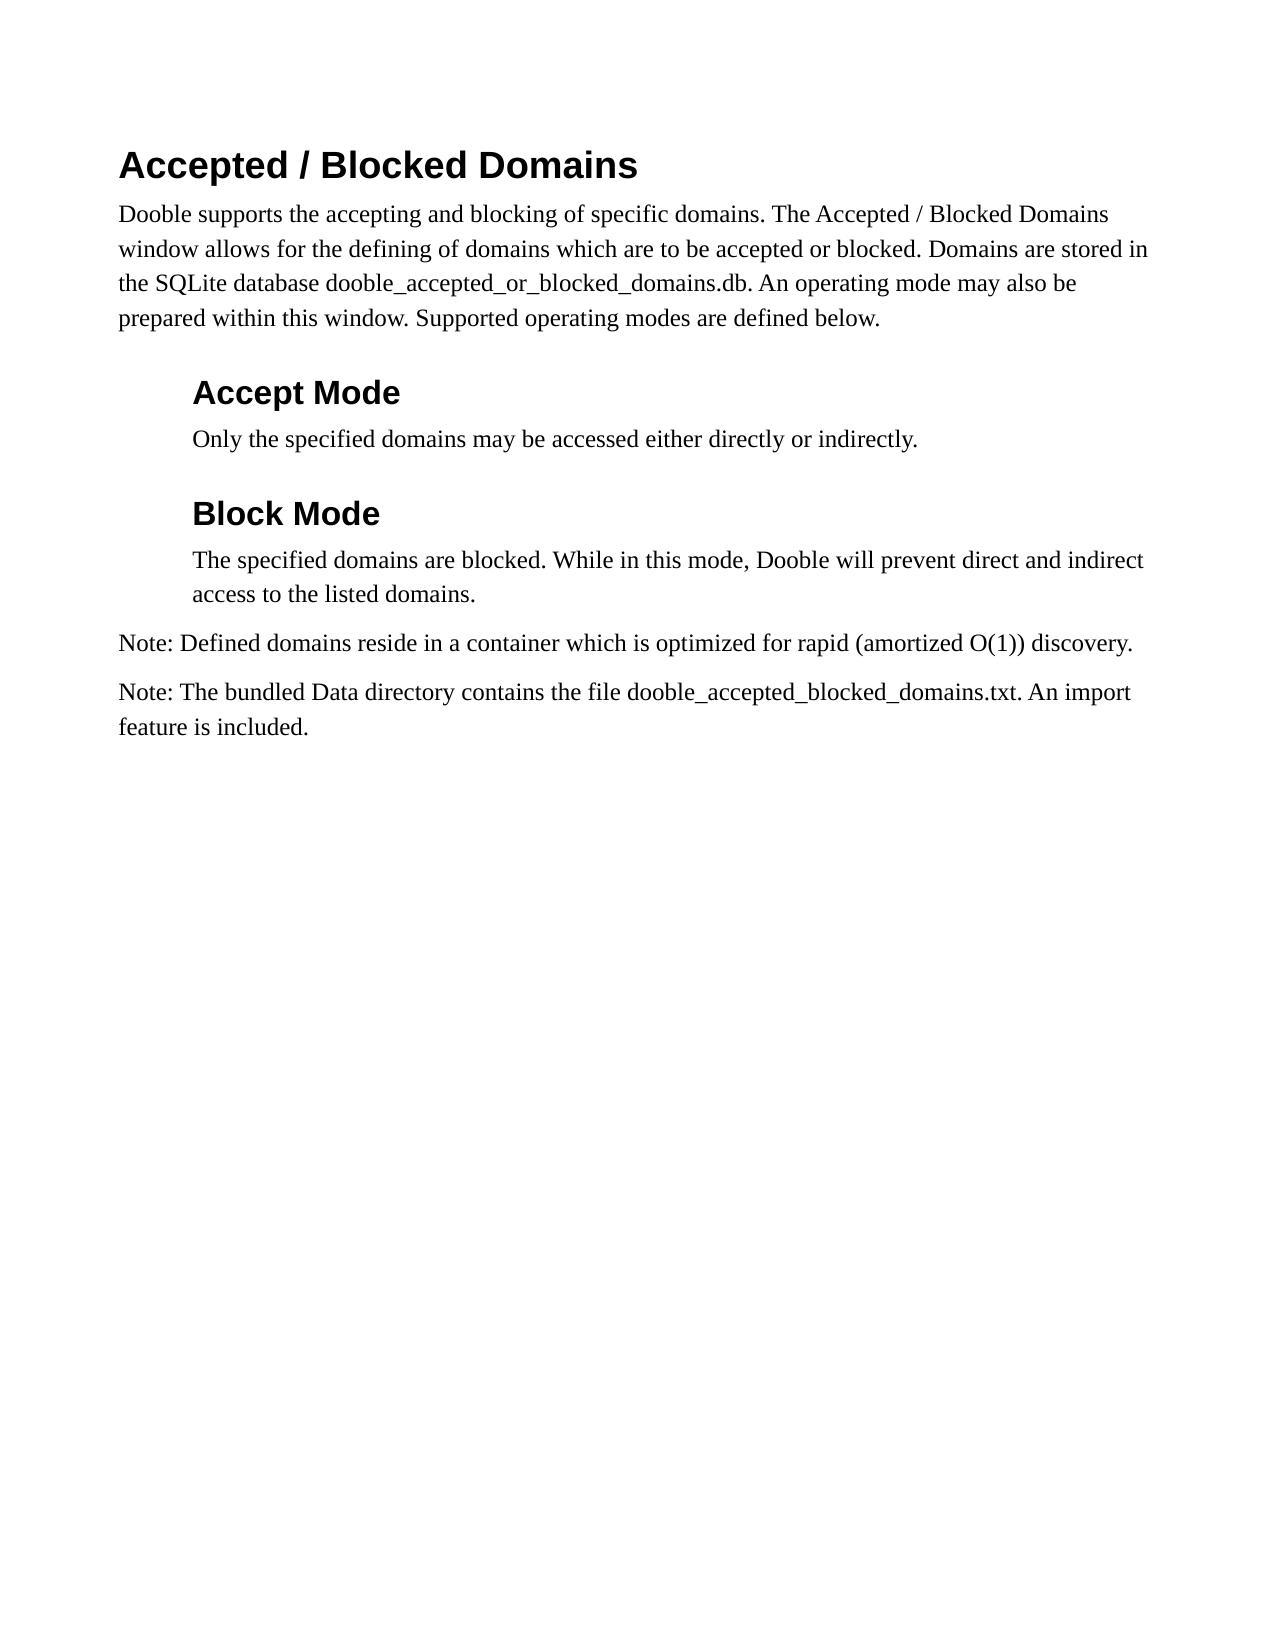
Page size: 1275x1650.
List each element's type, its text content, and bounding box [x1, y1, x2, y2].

text Note: The bundled Data directory contains the file dooble_accepted_blocked_domains.txt. An import feature is included. [118, 677, 1157, 741]
subtitle Accept Mode [192, 373, 1157, 411]
text Dooble supports the accepting and blocking of specific domains. The Accepted / Blocked Domains window allows for the defining of domains which are to be accepted or blocked. Domains are stored in the SQLite database dooble_accepted_or_blocked_domains.db. An operating mode may also be prepared within this window. Supported operating modes are defined below. [118, 199, 1157, 331]
text The specified domains are blocked. While in this mode, Dooble will prevent direct and indirect access to the listed domains. [192, 545, 1157, 608]
subtitle Accepted / Blocked Domains [118, 143, 1157, 187]
subtitle Block Mode [192, 494, 1157, 532]
text Only the specified domains may be accessed either directly or indirectly. [192, 424, 1157, 452]
text Note: Defined domains reside in a container which is optimized for rapid (amortized O(1)) discovery. [118, 628, 1157, 657]
